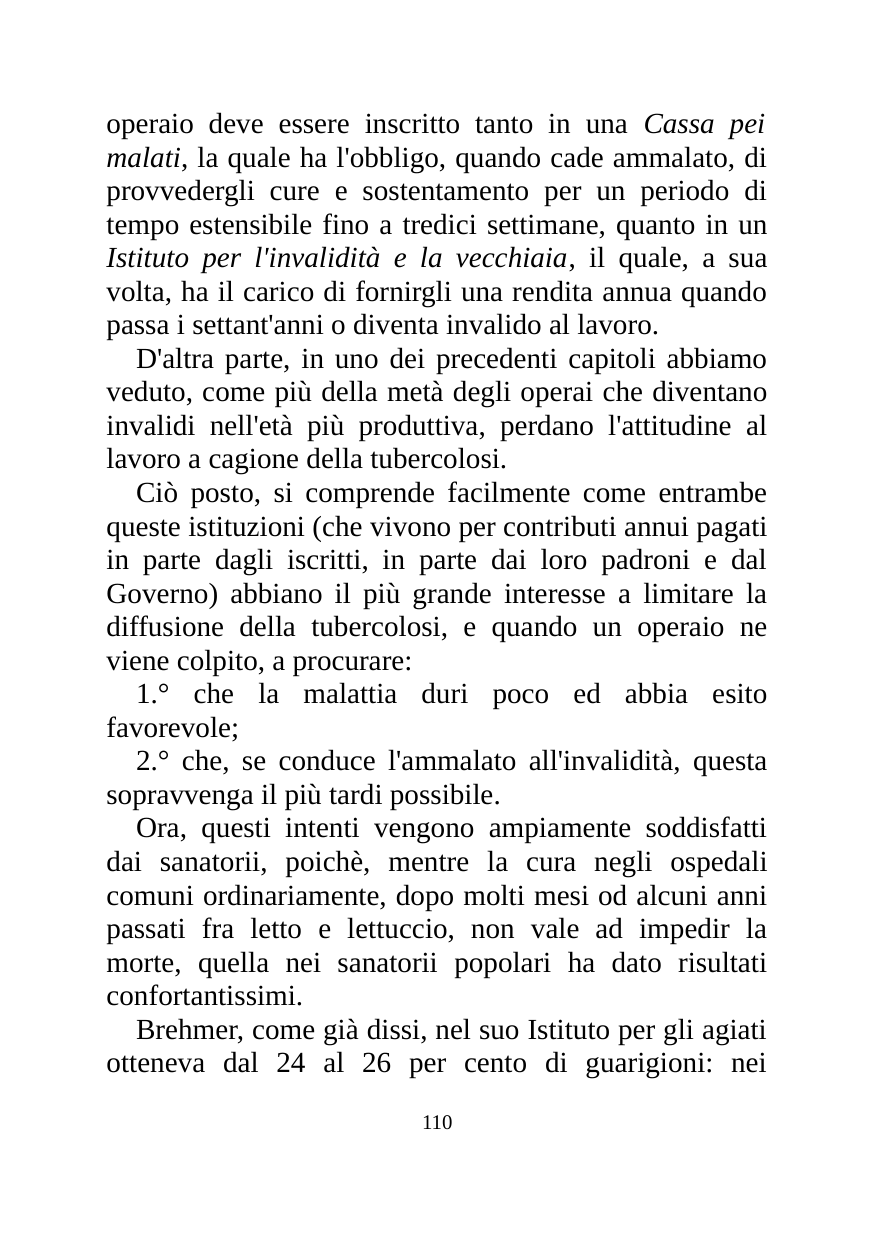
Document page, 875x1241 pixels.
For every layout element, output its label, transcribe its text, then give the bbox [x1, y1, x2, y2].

text Ora, questi intenti vengono ampiamente soddisfatti dai sanatorii, poichè, mentre la cura negli ospedali comuni ordinariamente, dopo molti mesi od alcuni anni passati fra letto e lettuccio, non vale ad impedir la morte, quella nei sanatorii popolari ha dato risultati confortantissimi. [106, 811, 768, 1012]
text operaio deve essere inscritto tanto in una Cassa pei malati, la quale ha l'obbligo, quando cade ammalato, di provvedergli cure e sostentamento per un periodo di tempo estensibile fino a tredici settimane, quanto in un Istituto per l'invalidità e la vecchiaia, il quale, a sua volta, ha il carico di fornirgli una rendita annua quando passa i settant'anni o diventa invalido al lavoro. [106, 106, 768, 341]
text Ciò posto, si comprende facilmente come entrambe queste istituzioni (che vivono per contributi annui pagati in parte dagli iscritti, in parte dai loro padroni e dal Governo) abbiano il più grande interesse a limitare la diffusione della tubercolosi, e quando un operaio ne viene colpito, a procurare: [106, 475, 768, 676]
text D'altra parte, in uno dei precedenti capitoli abbiamo veduto, come più della metà degli operai che diventano invalidi nell'età più produttiva, perdano l'attitudine al lavoro a cagione della tubercolosi. [106, 341, 768, 475]
text Brehmer, come già dissi, nel suo Istituto per gli agiati otteneva dal 24 al 26 per cento di guarigioni: nei [106, 1012, 768, 1079]
text 2.° che, se conduce l'ammalato all'invalidità, questa sopravvenga il più tardi possibile. [106, 743, 768, 811]
text 1.° che la malattia duri poco ed abbia esito favorevole; [106, 676, 768, 743]
